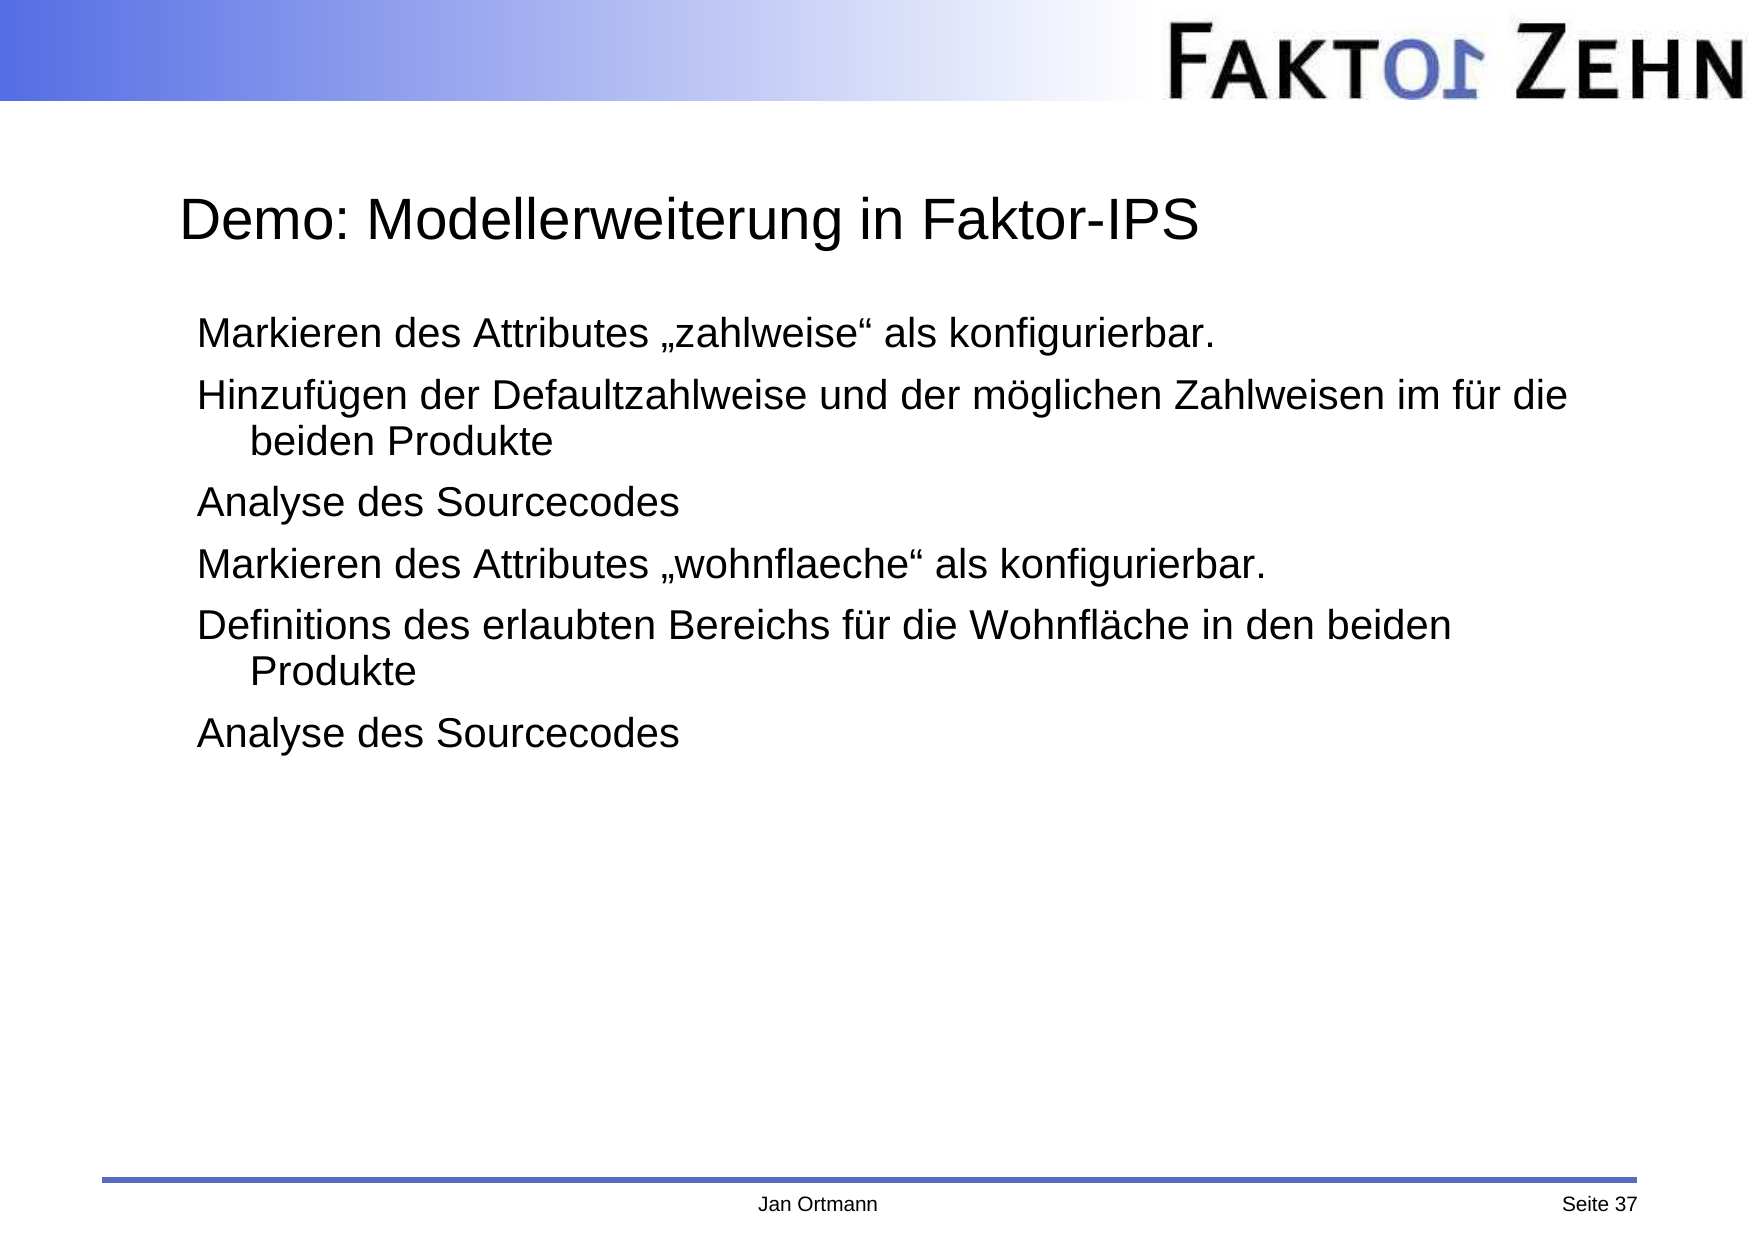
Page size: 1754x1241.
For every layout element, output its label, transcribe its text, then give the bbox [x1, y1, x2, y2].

picture [1162, 7, 1752, 100]
list Markieren des Attributes „zahlweise“ als konfigurierbar. Hinzufügen der Defaultzahlweise und der möglichen Zahlweisen im für die beiden Produkte Analyse des Sourcecodes Markieren des Attributes „wohnflaeche“ als konfigurierbar. Definitions des erlaubten Bereichs für die Wohnfläche in den beiden Produkte Analyse des Sourcecodes [179, 310, 1576, 1078]
title Demo: Modellerweiterung in Faktor-IPS [179, 142, 1576, 296]
